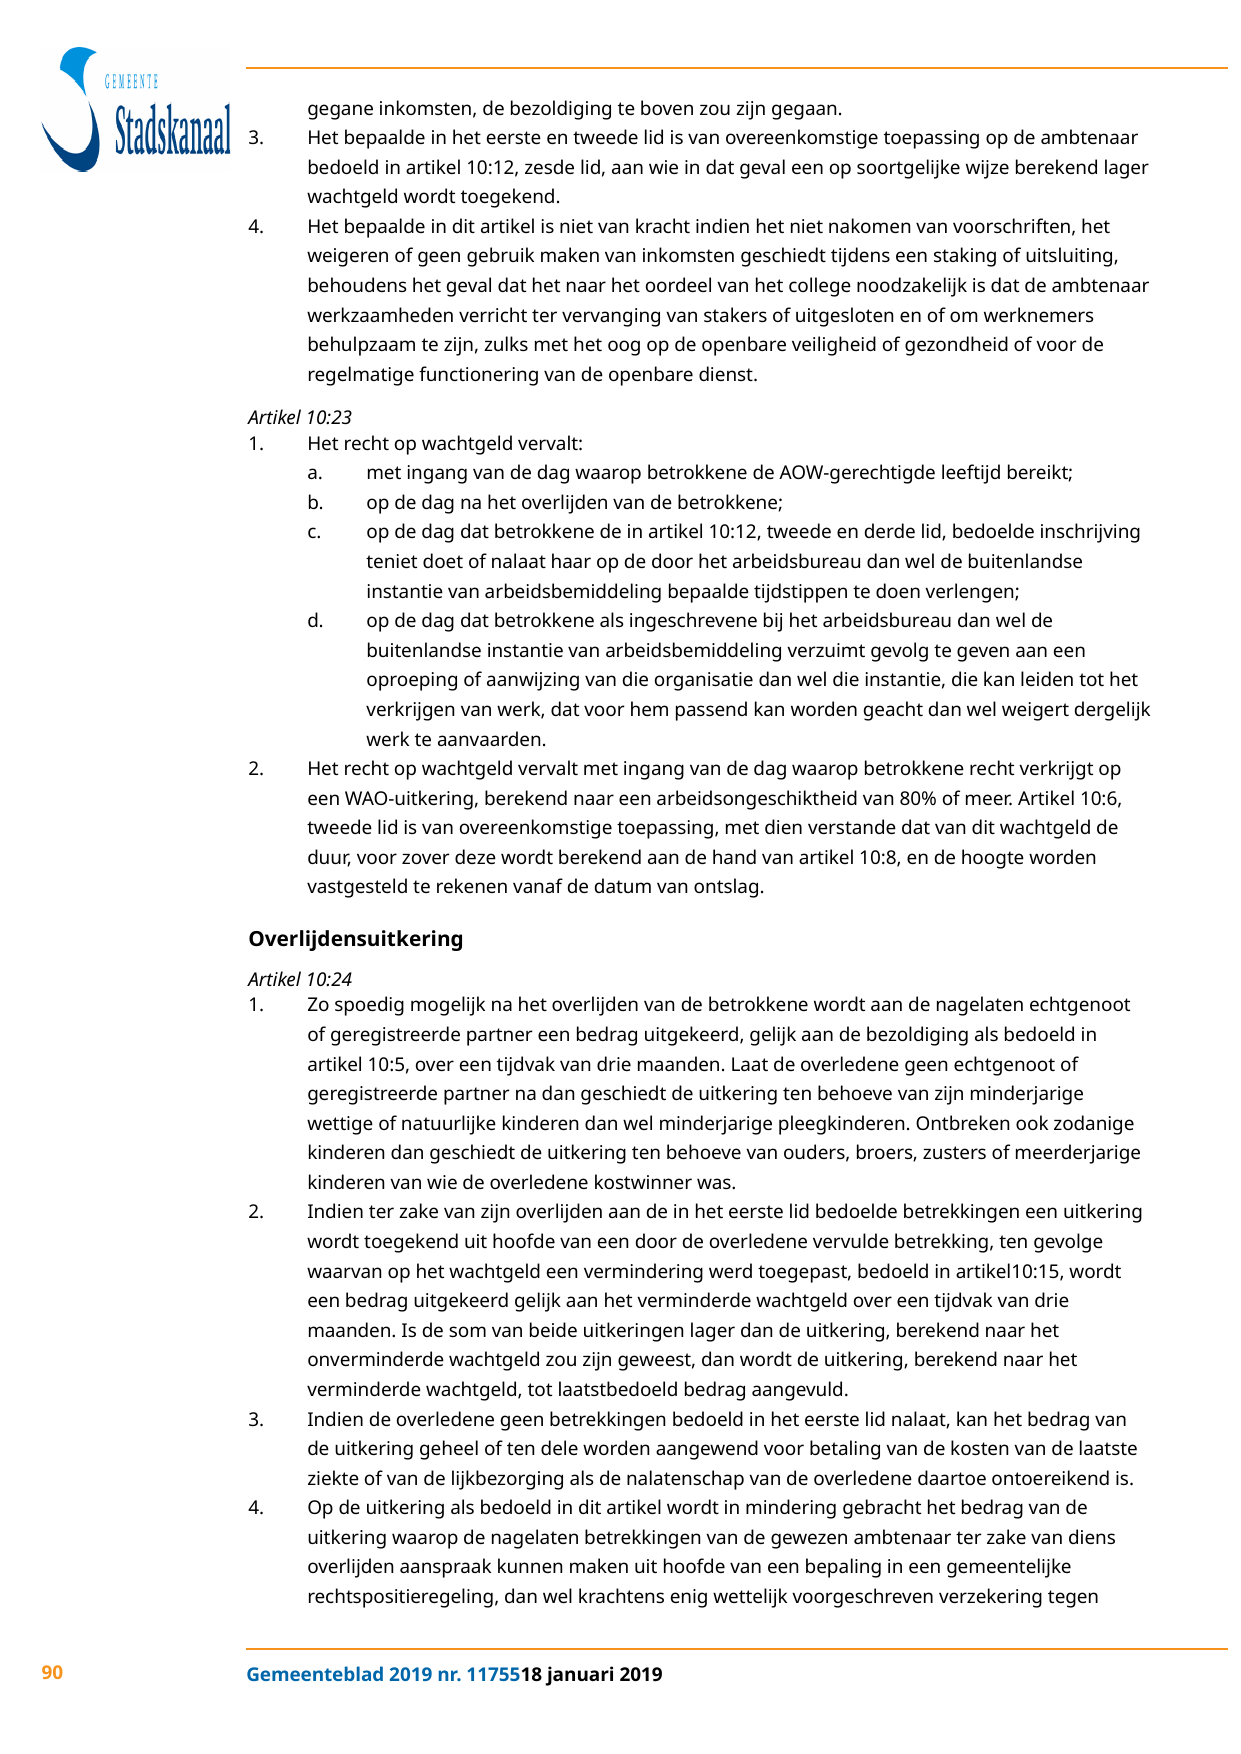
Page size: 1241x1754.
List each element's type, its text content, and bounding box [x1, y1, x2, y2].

list op de dag na het overlijden van de betrokkene; [307, 489, 1152, 515]
list Het bepaalde in dit artikel is niet van kracht indien het niet nakomen van voorschriften, het weigeren of geen gebruik maken van inkomsten geschiedt tijdens een staking of uitsluiting, behoudens het geval dat het naar het oordeel van het college noodzakelijk is dat de ambtenaar werkzaamheden verricht ter vervanging van stakers of uitgesloten en of om werknemers behulpzaam te zijn, zulks met het oog op de openbare veiligheid of gezondheid of voor de regelmatige functionering van de openbare dienst. [248, 213, 1152, 387]
list op de dag dat betrokkene de in artikel 10:12, tweede en derde lid, bedoelde inschrijving teniet doet of nalaat haar op de door het arbeidsbureau dan wel de buitenlandse instantie van arbeidsbemiddeling bepaalde tijdstippen te doen verlengen; [307, 519, 1152, 603]
list Indien ter zake van zijn overlijden aan de in het eerste lid bedoelde betrekkingen een uitkering wordt toegekend uit hoofde van een door de overledene vervulde betrekking, ten gevolge waarvan op het wachtgeld een vermindering werd toegepast, bedoeld in artikel10:15, wordt een bedrag uitgekeerd gelijk aan het verminderde wachtgeld over een tijdvak van drie maanden. Is de som van beide uitkeringen lager dan de uitkering, berekend naar het onverminderde wachtgeld zou zijn geweest, dan wordt de uitkering, berekend naar het verminderde wachtgeld, tot laatstbedoeld bedrag aangevuld. [248, 1199, 1152, 1402]
list Indien de overledene geen betrekkingen bedoeld in het eerste lid nalaat, kan het bedrag van de uitkering geheel of ten dele worden aangewend voor betaling van de kosten van de laatste ziekte of van de lijkbezorging als de nalatenschap van de overledene daartoe ontoereikend is. [248, 1406, 1152, 1491]
list gegane inkomsten, de bezoldiging te boven zou zijn gegaan. [248, 95, 1152, 121]
list Het recht op wachtgeld vervalt met ingang van de dag waarop betrokkene recht verkrijgt op een WAO-uitkering, berekend naar een arbeidsongeschiktheid van 80% of meer. Artikel 10:6, tweede lid is van overeenkomstige toepassing, met dien verstande dat van dit wachtgeld de duur, voor zover deze wordt berekend aan de hand van artikel 10:8, en de hoogte worden vastgesteld te rekenen vanaf de datum van ontslag. [248, 755, 1152, 899]
list Het recht op wachtgeld vervalt: [248, 430, 1152, 456]
text Artikel 10:23 [248, 404, 1152, 430]
list op de dag dat betrokkene als ingeschrevene bij het arbeidsbureau dan wel de buitenlandse instantie van arbeidsbemiddeling verzuimt gevolg te geven aan een oproeping of aanwijzing van die organisatie dan wel die instantie, die kan leiden tot het verkrijgen van werk, dat voor hem passend kan worden geacht dan wel weigert dergelijk werk te aanvaarden. [307, 607, 1152, 751]
list Zo spoedig mogelijk na het overlijden van de betrokkene wordt aan de nagelaten echtgenoot of geregistreerde partner een bedrag uitgekeerd, gelijk aan de bezoldiging als bedoeld in artikel 10:5, over een tijdvak van drie maanden. Laat de overledene geen echtgenoot of geregistreerde partner na dan geschiedt de uitkering ten behoeve van zijn minderjarige wettige of natuurlijke kinderen dan wel minderjarige pleegkinderen. Ontbreken ook zodanige kinderen dan geschiedt de uitkering ten behoeve van ouders, broers, zusters of meerderjarige kinderen van wie de overledene kostwinner was. [248, 992, 1152, 1195]
list met ingang van de dag waarop betrokkene de AOW-gerechtigde leeftijd bereikt; [307, 459, 1152, 485]
text Overlijdensuitkering [248, 924, 1152, 952]
picture [41, 47, 231, 172]
list Het bepaalde in het eerste en tweede lid is van overeenkomstige toepassing op de ambtenaar bedoeld in artikel 10:12, zesde lid, aan wie in dat geval een op soortgelijke wijze berekend lager wachtgeld wordt toegekend. [248, 124, 1152, 209]
text Artikel 10:24 [248, 966, 1152, 992]
list Op de uitkering als bedoeld in dit artikel wordt in mindering gebracht het bedrag van de uitkering waarop de nagelaten betrekkingen van de gewezen ambtenaar ter zake van diens overlijden aanspraak kunnen maken uit hoofde van een bepaling in een gemeentelijke rechtspositieregeling, dan wel krachtens enig wettelijk voorgeschreven verzekering tegen [248, 1494, 1152, 1609]
